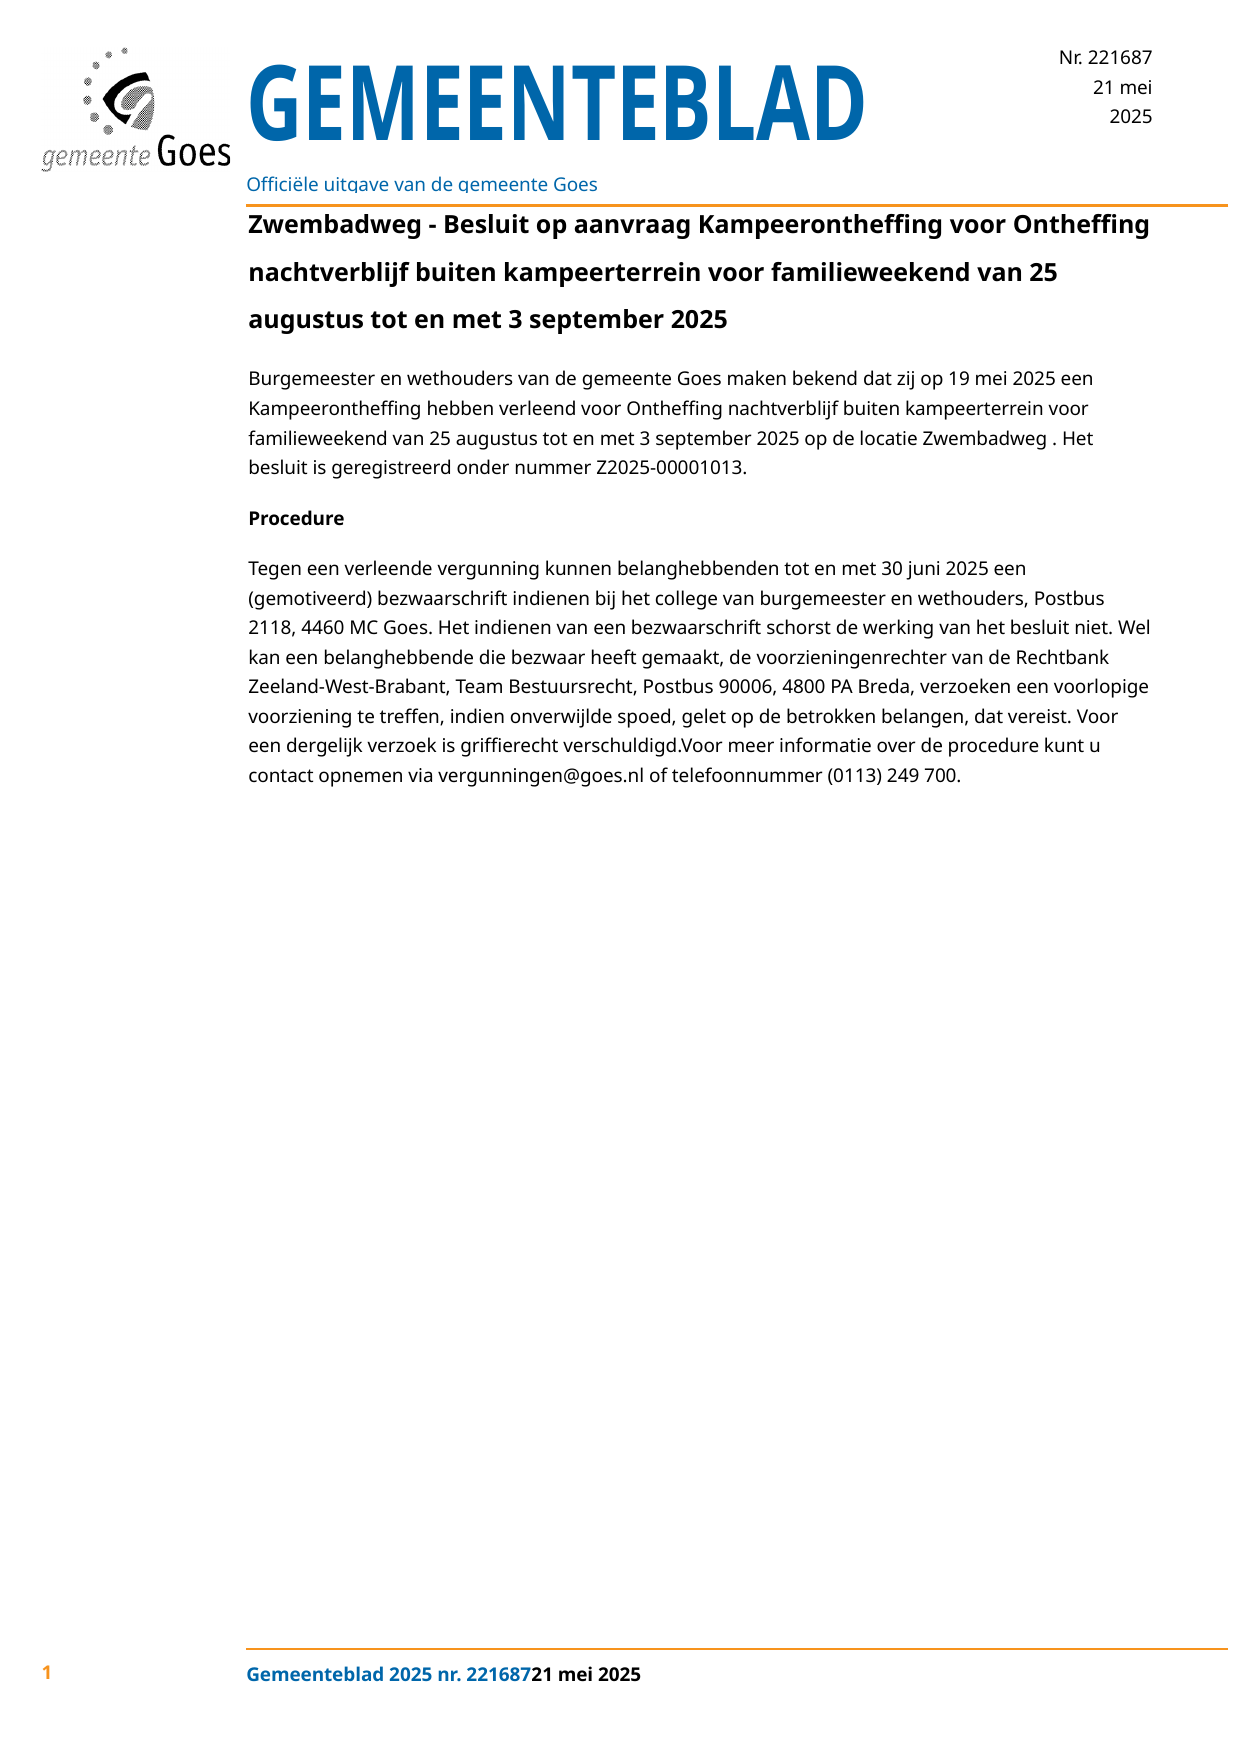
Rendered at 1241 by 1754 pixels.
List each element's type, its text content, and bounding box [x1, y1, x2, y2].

text Zwembadweg - Besluit op aanvraag Kampeerontheffing voor Ontheffing nachtverblijf buiten kampeerterrein voor familieweekend van 25 augustus tot en met 3 september 2025 [248, 207, 1152, 336]
text Procedure [248, 505, 1152, 530]
picture [41, 47, 231, 172]
text Tegen een verleende vergunning kunnen belanghebbenden tot en met 30 juni 2025 een (gemotiveerd) bezwaarschrift indienen bij het college van burgemeester en wethouders, Postbus 2118, 4460 MC Goes. Het indienen van een bezwaarschrift schorst de werking van het besluit niet. Wel kan een belanghebbende die bezwaar heeft gemaakt, de voorzieningenrechter van de Rechtbank Zeeland-West-Brabant, Team Bestuursrecht, Postbus 90006, 4800 PA Breda, verzoeken een voorlopige voorziening te treffen, indien onverwijlde spoed, gelet op de betrokken belangen, dat vereist. Voor een dergelijk verzoek is griffierecht verschuldigd.Voor meer informatie over de procedure kunt u contact opnemen via vergunningen@goes.nl of telefoonnummer (0113) 249 700. [248, 555, 1152, 788]
text Burgemeester en wethouders van de gemeente Goes maken bekend dat zij op 19 mei 2025 een Kampeerontheffing hebben verleend voor Ontheffing nachtverblijf buiten kampeerterrein voor familieweekend van 25 augustus tot en met 3 september 2025 op de locatie Zwembadweg . Het besluit is geregistreerd onder nummer Z2025-00001013. [248, 366, 1152, 480]
